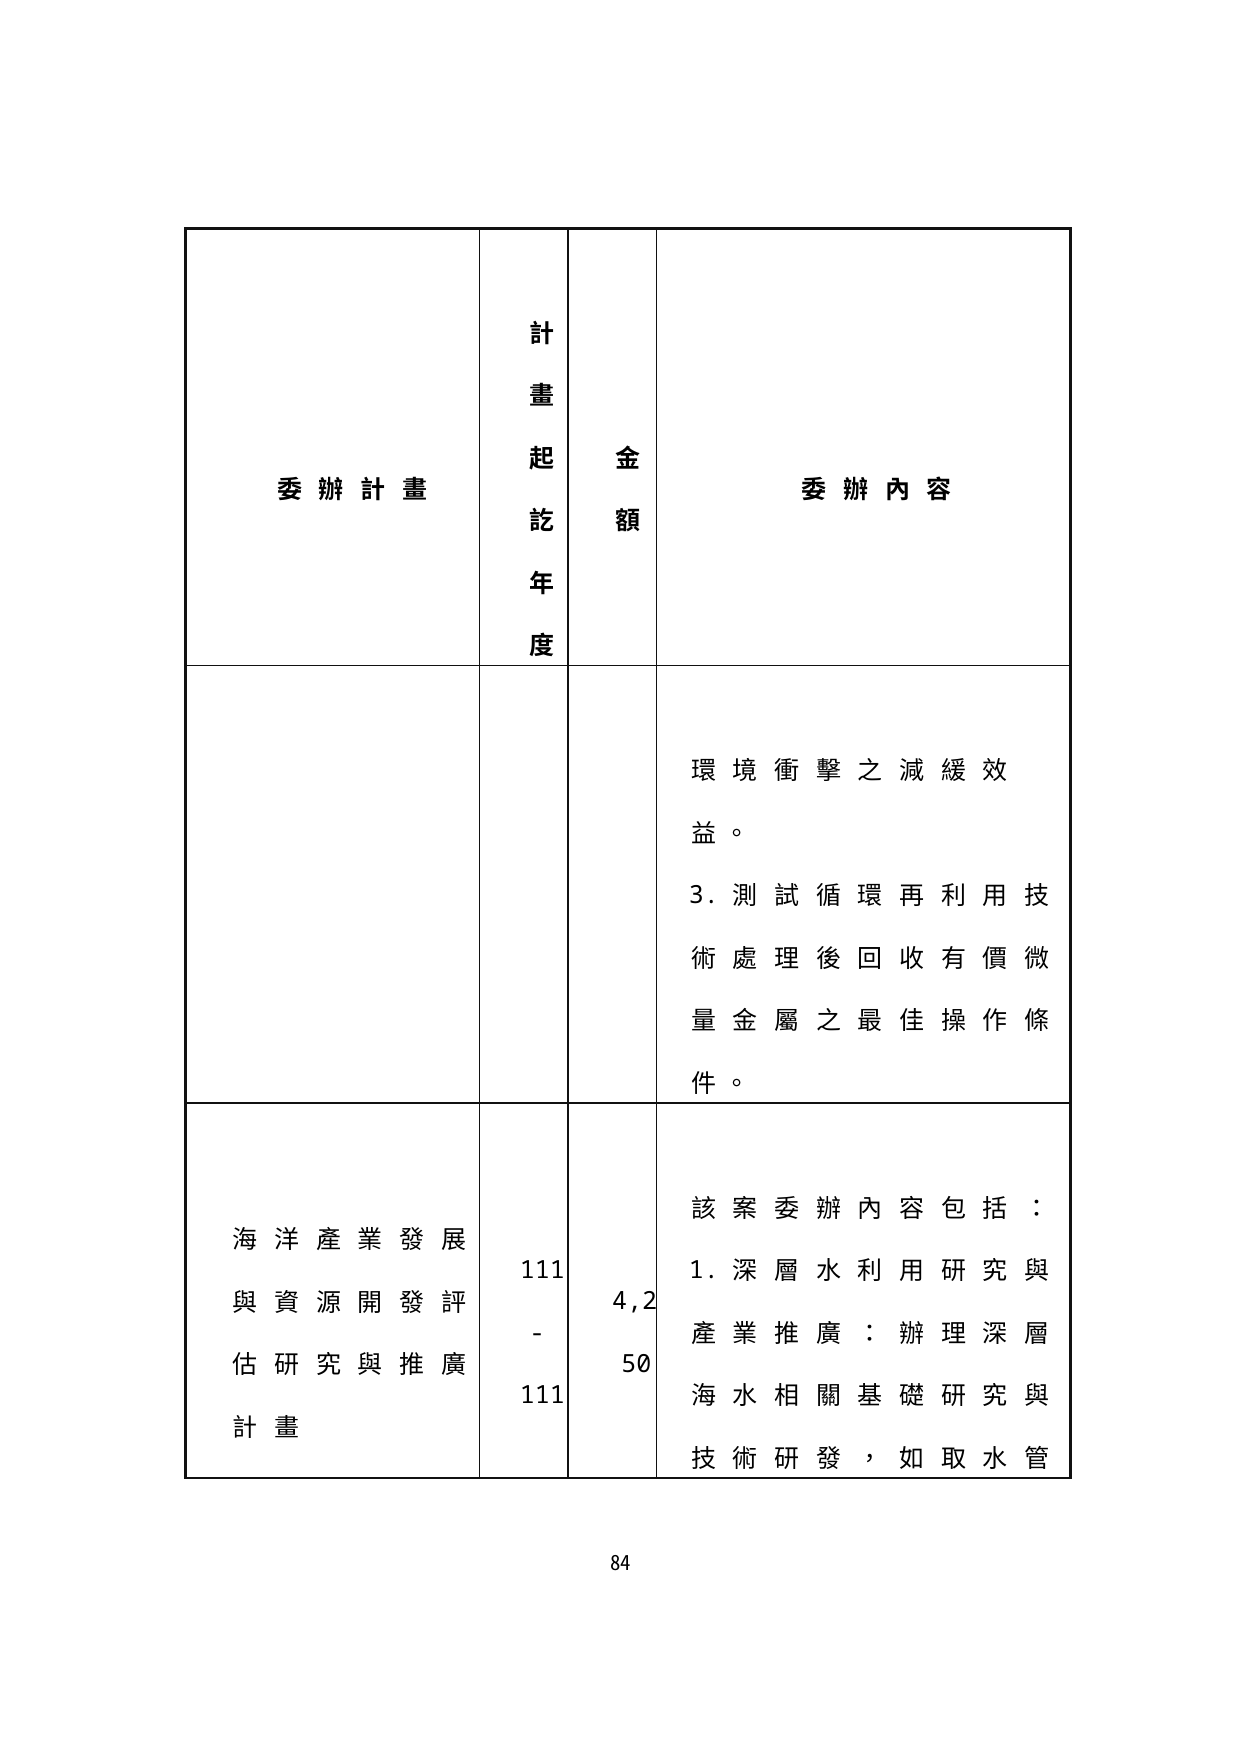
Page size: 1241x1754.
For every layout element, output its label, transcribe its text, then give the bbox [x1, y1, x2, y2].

table_header 計畫起訖年度 [480, 230, 567, 665]
table_cell [480, 666, 567, 1102]
table_cell 4,250 [569, 1104, 656, 1477]
table_header 委辦計畫 [187, 230, 479, 665]
table_header 金額 [569, 230, 656, 665]
table_header 委辦內容 [657, 230, 1069, 665]
table_cell 環境衝擊之減緩效益。 3.測試循環再利用技術處理後回收有價微量金屬之最佳操作條件。 [657, 666, 1069, 1102]
table_cell 海洋產業發展與資源開發評估研究與推廣計畫 [187, 1104, 479, 1477]
table_cell 111 -111 [480, 1104, 567, 1477]
table_cell [187, 666, 479, 1102]
table_cell 該案委辦內容包括： 1.深層水利用研究與產業推廣：辦理深層海水相關基礎研究與技術研發，如取水管 [657, 1104, 1069, 1477]
table_cell [569, 666, 656, 1102]
